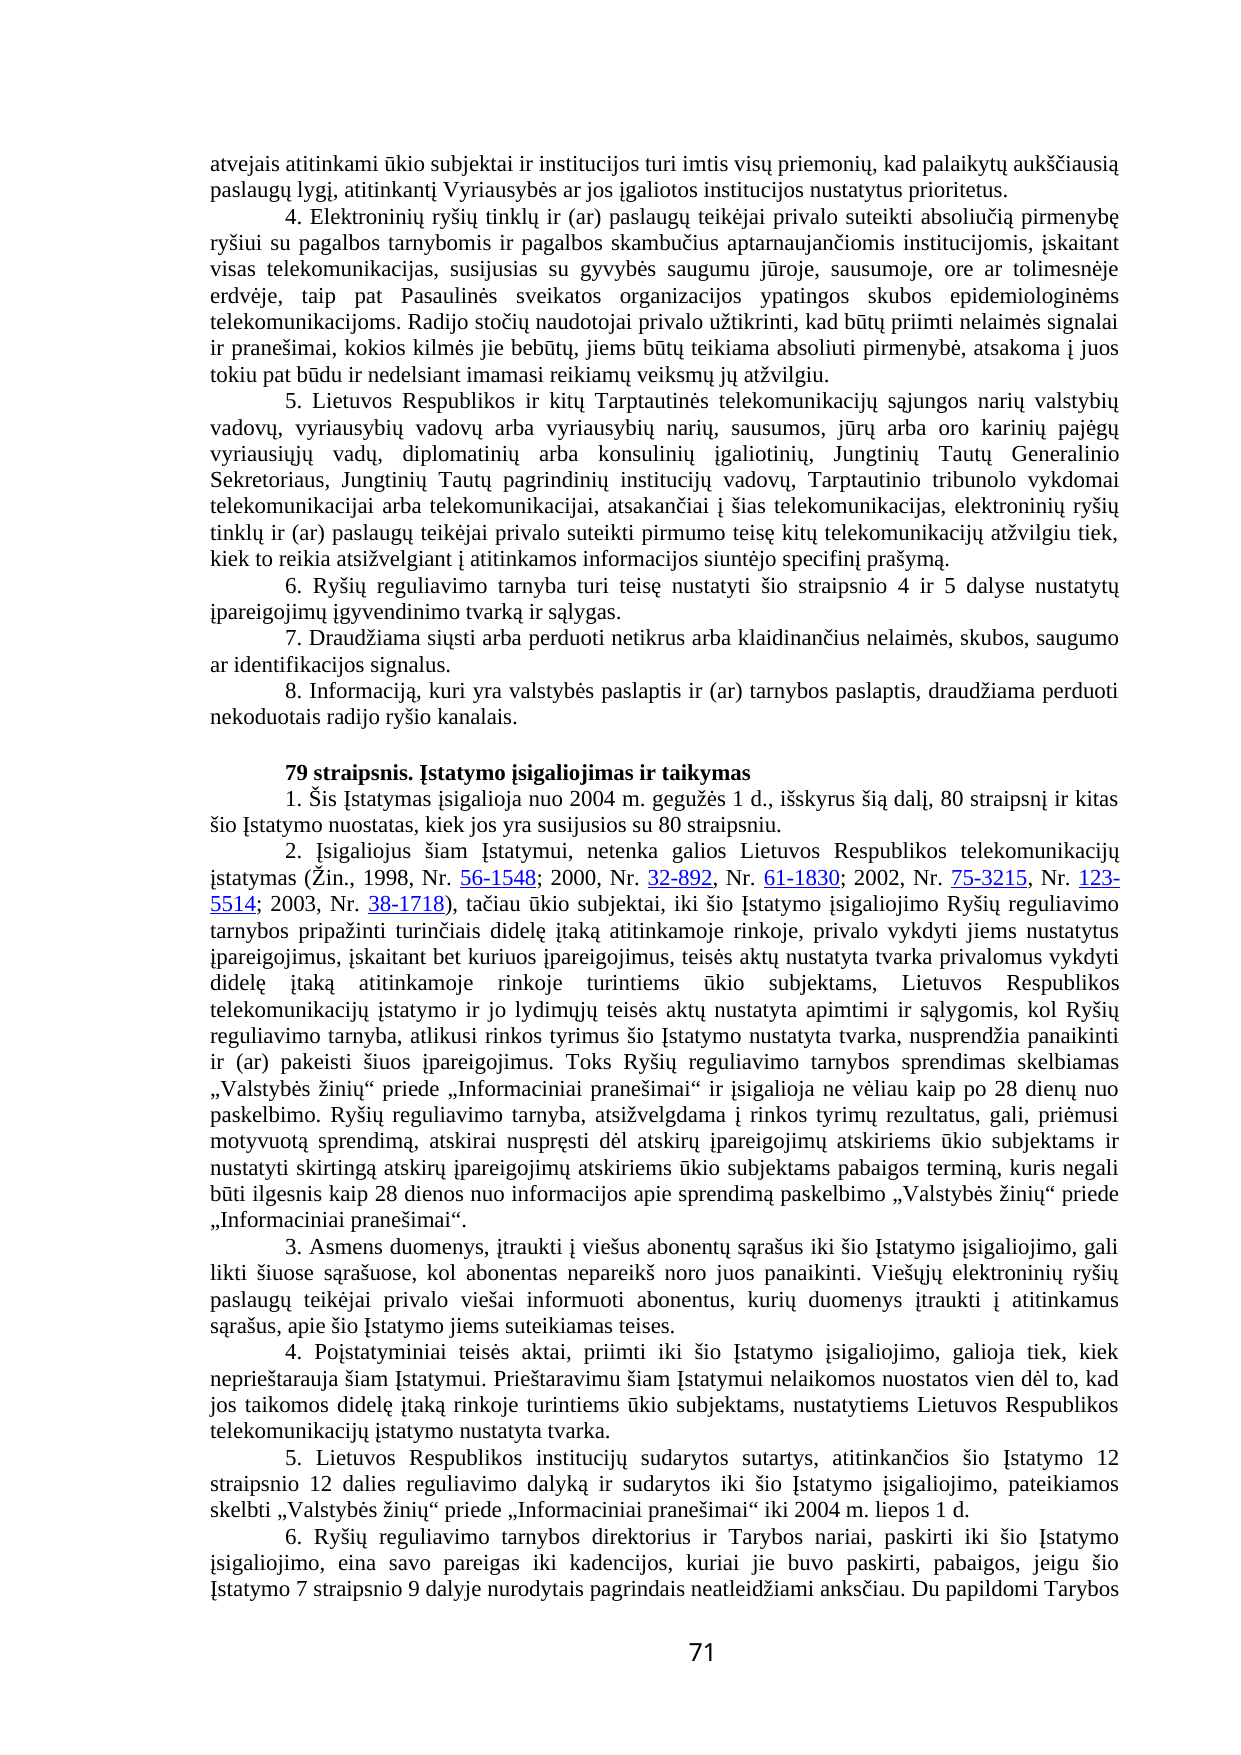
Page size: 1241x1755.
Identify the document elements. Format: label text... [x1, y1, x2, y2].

text 8. Informaciją, kuri yra valstybės paslaptis ir (ar) tarnybos paslaptis, draudžiama perduoti nekoduotais radijo ryšio kanalais. [210, 677, 1120, 730]
text 6. Ryšių reguliavimo tarnyba turi teisę nustatyti šio straipsnio 4 ir 5 dalyse nustatytų įpareigojimų įgyvendinimo tvarką ir sąlygas. [210, 572, 1120, 624]
text atvejais atitinkami ūkio subjektai ir institucijos turi imtis visų priemonių, kad palaikytų aukščiausią paslaugų lygį, atitinkantį Vyriausybės ar jos įgaliotos institucijos nustatytus prioritetus. [210, 150, 1120, 203]
text 5. Lietuvos Respublikos institucijų sudarytos sutartys, atitinkančios šio Įstatymo 12 straipsnio 12 dalies reguliavimo dalyką ir sudarytos iki šio Įstatymo įsigaliojimo, pateikiamos skelbti „Valstybės žinių“ priede „Informaciniai pranešimai“ iki 2004 m. liepos 1 d. [210, 1444, 1120, 1523]
text 4. Elektroninių ryšių tinklų ir (ar) paslaugų teikėjai privalo suteikti absoliučią pirmenybę ryšiui su pagalbos tarnybomis ir pagalbos skambučius aptarnaujančiomis institucijomis, įskaitant visas telekomunikacijas, susijusias su gyvybės saugumu jūroje, sausumoje, ore ar tolimesnėje erdvėje, taip pat Pasaulinės sveikatos organizacijos ypatingos skubos epidemiologinėms telekomunikacijoms. Radijo stočių naudotojai privalo užtikrinti, kad būtų priimti nelaimės signalai ir pranešimai, kokios kilmės jie bebūtų, jiems būtų teikiama absoliuti pirmenybė, atsakoma į juos tokiu pat būdu ir nedelsiant imamasi reikiamų veiksmų jų atžvilgiu. [210, 203, 1120, 387]
text 7. Draudžiama siųsti arba perduoti netikrus arba klaidinančius nelaimės, skubos, saugumo ar identifikacijos signalus. [210, 624, 1120, 677]
text 5. Lietuvos Respublikos ir kitų Tarptautinės telekomunikacijų sąjungos narių valstybių vadovų, vyriausybių vadovų arba vyriausybių narių, sausumos, jūrų arba oro karinių pajėgų vyriausiųjų vadų, diplomatinių arba konsulinių įgaliotinių, Jungtinių Tautų Generalinio Sekretoriaus, Jungtinių Tautų pagrindinių institucijų vadovų, Tarptautinio tribunolo vykdomai telekomunikacijai arba telekomunikacijai, atsakančiai į šias telekomunikacijas, elektroninių ryšių tinklų ir (ar) paslaugų teikėjai privalo suteikti pirmumo teisę kitų telekomunikacijų atžvilgiu tiek, kiek to reikia atsižvelgiant į atitinkamos informacijos siuntėjo specifinį prašymą. [210, 387, 1120, 572]
text 79 straipsnis. Įstatymo įsigaliojimas ir taikymas [210, 758, 1120, 785]
text 2. Įsigaliojus šiam Įstatymui, netenka galios Lietuvos Respublikos telekomunikacijų įstatymas (Žin., 1998, Nr. 56-1548; 2000, Nr. 32-892, Nr. 61-1830; 2002, Nr. 75-3215, Nr. 123-5514; 2003, Nr. 38-1718), tačiau ūkio subjektai, iki šio Įstatymo įsigaliojimo Ryšių reguliavimo tarnybos pripažinti turinčiais didelę įtaką atitinkamoje rinkoje, privalo vykdyti jiems nustatytus įpareigojimus, įskaitant bet kuriuos įpareigojimus, teisės aktų nustatyta tvarka privalomus vykdyti didelę įtaką atitinkamoje rinkoje turintiems ūkio subjektams, Lietuvos Respublikos telekomunikacijų įstatymo ir jo lydimųjų teisės aktų nustatyta apimtimi ir sąlygomis, kol Ryšių reguliavimo tarnyba, atlikusi rinkos tyrimus šio Įstatymo nustatyta tvarka, nusprendžia panaikinti ir (ar) pakeisti šiuos įpareigojimus. Toks Ryšių reguliavimo tarnybos sprendimas skelbiamas „Valstybės žinių“ priede „Informaciniai pranešimai“ ir įsigalioja ne vėliau kaip po 28 dienų nuo paskelbimo. Ryšių reguliavimo tarnyba, atsižvelgdama į rinkos tyrimų rezultatus, gali, priėmusi motyvuotą sprendimą, atskirai nuspręsti dėl atskirų įpareigojimų atskiriems ūkio subjektams ir nustatyti skirtingą atskirų įpareigojimų atskiriems ūkio subjektams pabaigos terminą, kuris negali būti ilgesnis kaip 28 dienos nuo informacijos apie sprendimą paskelbimo „Valstybės žinių“ priede „Informaciniai pranešimai“. [210, 838, 1120, 1233]
text 3. Asmens duomenys, įtraukti į viešus abonentų sąrašus iki šio Įstatymo įsigaliojimo, gali likti šiuose sąrašuose, kol abonentas nepareikš noro juos panaikinti. Viešųjų elektroninių ryšių paslaugų teikėjai privalo viešai informuoti abonentus, kurių duomenys įtraukti į atitinkamus sąrašus, apie šio Įstatymo jiems suteikiamas teises. [210, 1233, 1120, 1338]
text 4. Poįstatyminiai teisės aktai, priimti iki šio Įstatymo įsigaliojimo, galioja tiek, kiek neprieštarauja šiam Įstatymui. Prieštaravimu šiam Įstatymui nelaikomos nuostatos vien dėl to, kad jos taikomos didelę įtaką rinkoje turintiems ūkio subjektams, nustatytiems Lietuvos Respublikos telekomunikacijų įstatymo nustatyta tvarka. [210, 1338, 1120, 1444]
text 6. Ryšių reguliavimo tarnybos direktorius ir Tarybos nariai, paskirti iki šio Įstatymo įsigaliojimo, eina savo pareigas iki kadencijos, kuriai jie buvo paskirti, pabaigos, jeigu šio Įstatymo 7 straipsnio 9 dalyje nurodytais pagrindais neatleidžiami anksčiau. Du papildomi Tarybos [210, 1523, 1120, 1602]
text 1. Šis Įstatymas įsigalioja nuo 2004 m. gegužės 1 d., išskyrus šią dalį, 80 straipsnį ir kitas šio Įstatymo nuostatas, kiek jos yra susijusios su 80 straipsniu. [210, 785, 1120, 838]
